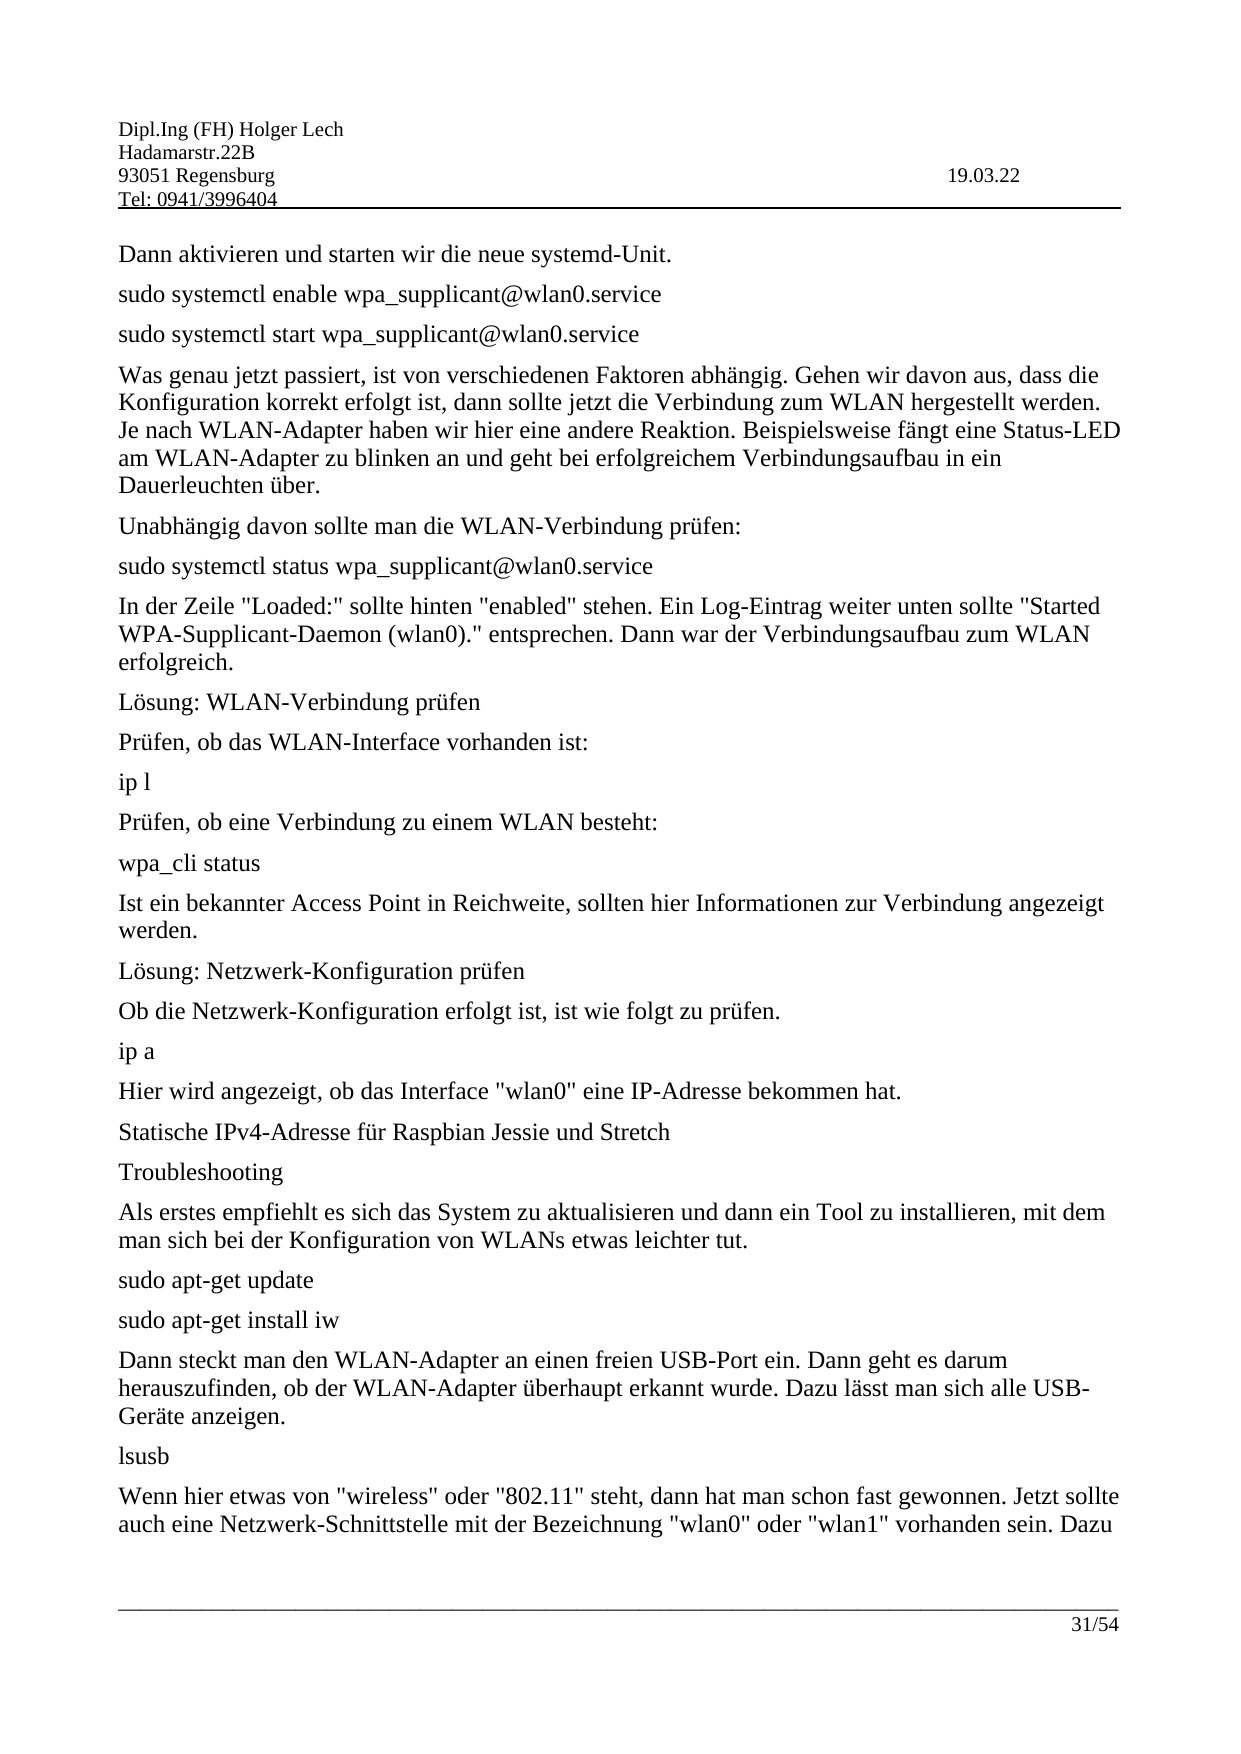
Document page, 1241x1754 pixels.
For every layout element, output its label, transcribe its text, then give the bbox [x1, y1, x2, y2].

text Dann steckt man den WLAN-Adapter an einen freien USB-Port ein. Dann geht es darum herauszufinden, ob der WLAN-Adapter überhaupt erkannt wurde. Dazu lässt man sich alle USB-Geräte anzeigen. [118, 1346, 1122, 1429]
text wpa_cli status [118, 849, 1122, 876]
text Unabhängig davon sollte man die WLAN-Verbindung prüfen: [118, 512, 1122, 539]
text Lösung: WLAN-Verbindung prüfen [118, 688, 1122, 716]
text Prüfen, ob das WLAN-Interface vorhanden ist: [118, 728, 1122, 756]
text lsusb [118, 1442, 1122, 1470]
text sudo systemctl start wpa_supplicant@wlan0.service [118, 321, 1122, 348]
text Troubleshooting [118, 1158, 1122, 1186]
text Als erstes empfiehlt es sich das System zu aktualisieren und dann ein Tool zu installieren, mit dem man sich bei der Konfiguration von WLANs etwas leichter tut. [118, 1198, 1122, 1253]
text sudo apt-get update [118, 1266, 1122, 1294]
text Prüfen, ob eine Verbindung zu einem WLAN besteht: [118, 808, 1122, 836]
text Lösung: Netzwerk-Konfiguration prüfen [118, 957, 1122, 984]
text ip a [118, 1037, 1122, 1065]
text In der Zeile "Loaded:" sollte hinten "enabled" stehen. Ein Log-Eintrag weiter unten sollte "Started WPA-Supplicant-Daemon (wlan0)." entsprechen. Dann war der Verbindungsaufbau zum WLAN erfolgreich. [118, 592, 1122, 675]
text Was genau jetzt passiert, ist von verschiedenen Faktoren abhängig. Gehen wir davon aus, dass die Konfiguration korrekt erfolgt ist, dann sollte jetzt die Verbindung zum WLAN hergestellt werden. Je nach WLAN-Adapter haben wir hier eine andere Reaktion. Beispielsweise fängt eine Status-LED am WLAN-Adapter zu blinken an und geht bei erfolgreichem Verbindungsaufbau in ein Dauerleuchten über. [118, 361, 1122, 499]
text sudo systemctl enable wpa_supplicant@wlan0.service [118, 280, 1122, 308]
text ip l [118, 768, 1122, 796]
text sudo systemctl status wpa_supplicant@wlan0.service [118, 552, 1122, 580]
text Dann aktivieren und starten wir die neue systemd-Unit. [118, 240, 1122, 268]
text sudo apt-get install iw [118, 1306, 1122, 1334]
text Ist ein bekannter Access Point in Reichweite, sollten hier Informationen zur Verbindung angezeigt werden. [118, 889, 1122, 944]
text Ob die Netzwerk-Konfiguration erfolgt ist, ist wie folgt zu prüfen. [118, 997, 1122, 1025]
text Statische IPv4-Adresse für Raspbian Jessie und Stretch [118, 1118, 1122, 1145]
text Hier wird angezeigt, ob das Interface "wlan0" eine IP-Adresse bekommen hat. [118, 1077, 1122, 1105]
text Wenn hier etwas von "wireless" oder "802.11" steht, dann hat man schon fast gewonnen. Jetzt sollte auch eine Netzwerk-Schnittstelle mit der Bezeichnung "wlan0" oder "wlan1" vorhanden sein. Dazu [118, 1482, 1122, 1538]
